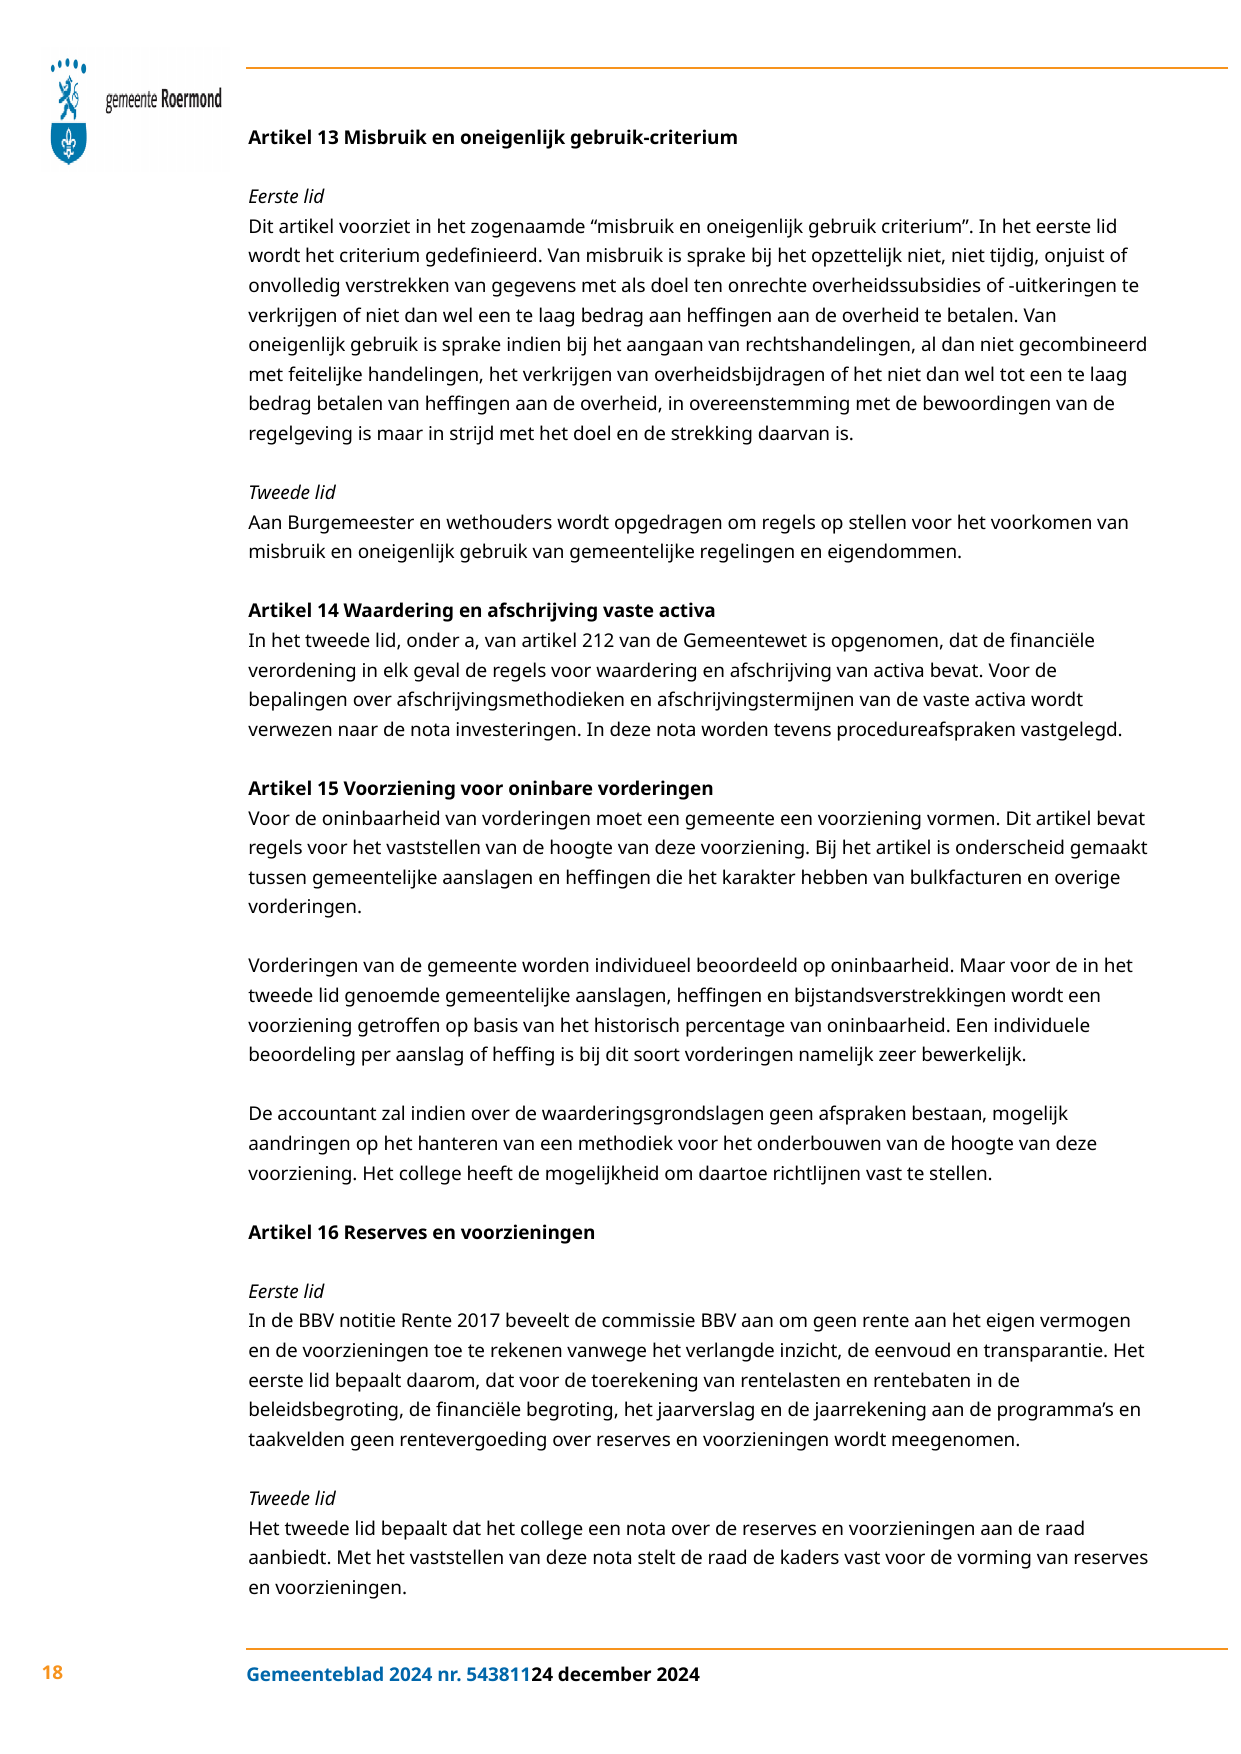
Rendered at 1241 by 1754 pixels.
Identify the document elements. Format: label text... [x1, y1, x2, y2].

text Vorderingen van de gemeente worden individueel beoordeeld op oninbaarheid. Maar voor de in het tweede lid genoemde gemeentelijke aanslagen, heffingen en bijstandsverstrekkingen wordt een voorziening getroffen op basis van het historisch percentage van oninbaarheid. Een individuele beoordeling per aanslag of heffing is bij dit soort vorderingen namelijk zeer bewerkelijk. [248, 953, 1152, 1067]
text Tweede lid [248, 1485, 1152, 1511]
text Dit artikel voorziet in het zogenaamde “misbruik en oneigenlijk gebruik criterium”. In het eerste lid wordt het criterium gedefinieerd. Van misbruik is sprake bij het opzettelijk niet, niet tijdig, onjuist of onvolledig verstrekken van gegevens met als doel ten onrechte overheidssubsidies of -uitkeringen te verkrijgen of niet dan wel een te laag bedrag aan heffingen aan de overheid te betalen. Van oneigenlijk gebruik is sprake indien bij het aangaan van rechtshandelingen, al dan niet gecombineerd met feitelijke handelingen, het verkrijgen van overheidsbijdragen of het niet dan wel tot een te laag bedrag betalen van heffingen aan de overheid, in overeenstemming met de bewoordingen van de regelgeving is maar in strijd met het doel en de strekking daarvan is. [248, 213, 1152, 446]
text In het tweede lid, onder a, van artikel 212 van de Gemeentewet is opgenomen, dat de financiële verordening in elk geval de regels voor waardering en afschrijving van activa bevat. Voor de bepalingen over afschrijvingsmethodieken en afschrijvingstermijnen van de vaste activa wordt verwezen naar de nota investeringen. In deze nota worden tevens procedureafspraken vastgelegd. [248, 627, 1152, 742]
picture [41, 47, 231, 172]
text Tweede lid [248, 479, 1152, 505]
text Artikel 13 Misbruik en oneigenlijk gebruik-criterium [248, 124, 1152, 150]
text Aan Burgemeester en wethouders wordt opgedragen om regels op stellen voor het voorkomen van misbruik en oneigenlijk gebruik van gemeentelijke regelingen en eigendommen. [248, 509, 1152, 564]
text Artikel 15 Voorziening voor oninbare vorderingen [248, 775, 1152, 801]
text Voor de oninbaarheid van vorderingen moet een gemeente een voorziening vormen. Dit artikel bevat regels voor het vaststellen van de hoogte van deze voorziening. Bij het artikel is onderscheid gemaakt tussen gemeentelijke aanslagen en heffingen die het karakter hebben van bulkfacturen en overige vorderingen. [248, 805, 1152, 919]
text De accountant zal indien over de waarderingsgrondslagen geen afspraken bestaan, mogelijk aandringen op het hanteren van een methodiek voor het onderbouwen van de hoogte van deze voorziening. Het college heeft de mogelijkheid om daartoe richtlijnen vast te stellen. [248, 1101, 1152, 1186]
text Eerste lid [248, 183, 1152, 209]
text Artikel 14 Waardering en afschrijving vaste activa [248, 598, 1152, 623]
text In de BBV notitie Rente 2017 beveelt de commissie BBV aan om geen rente aan het eigen vermogen en de voorzieningen toe te rekenen vanwege het verlangde inzicht, de eenvoud en transparantie. Het eerste lid bepaalt daarom, dat voor de toerekening van rentelasten en rentebaten in de beleidsbegroting, de financiële begroting, het jaarverslag en de jaarrekening aan de programma’s en taakvelden geen rentevergoeding over reserves en voorzieningen wordt meegenomen. [248, 1308, 1152, 1452]
text Eerste lid [248, 1278, 1152, 1304]
text Artikel 16 Reserves en voorzieningen [248, 1219, 1152, 1245]
text Het tweede lid bepaalt dat het college een nota over de reserves en voorzieningen aan de raad aanbiedt. Met het vaststellen van deze nota stelt de raad de kaders vast voor de vorming van reserves en voorzieningen. [248, 1515, 1152, 1600]
